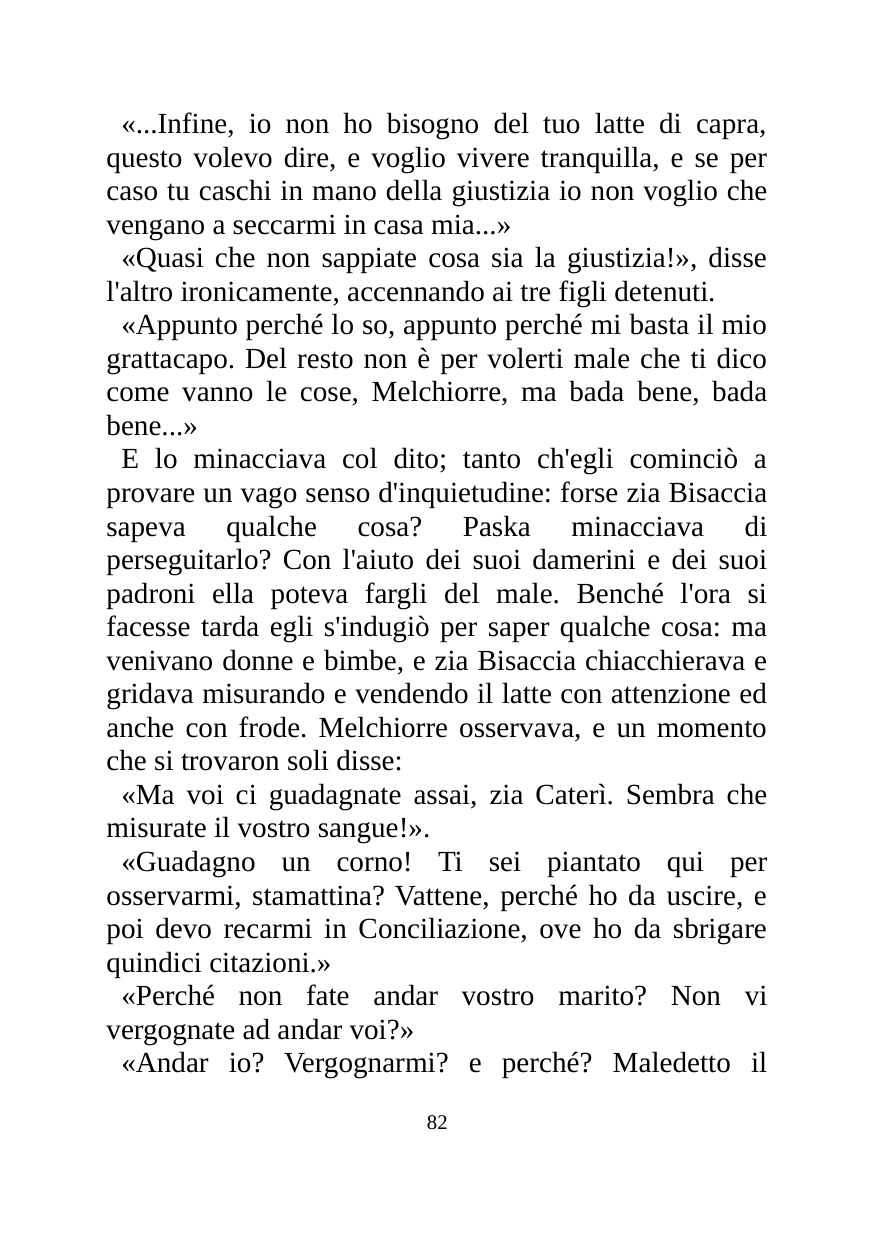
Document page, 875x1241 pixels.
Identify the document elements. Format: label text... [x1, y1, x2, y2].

text E lo minacciava col dito; tanto ch'egli cominciò a provare un vago senso d'inquietudine: forse zia Bisaccia sapeva qualche cosa? Paska minacciava di perseguitarlo? Con l'aiuto dei suoi damerini e dei suoi padroni ella poteva fargli del male. Benché l'ora si facesse tarda egli s'indugiò per saper qualche cosa: ma venivano donne e bimbe, e zia Bisaccia chiacchierava e gridava misurando e vendendo il latte con attenzione ed anche con frode. Melchiorre osservava, e un momento che si trovaron soli disse: [106, 442, 768, 777]
text «Ma voi ci guadagnate assai, zia Caterì. Sembra che misurate il vostro sangue!». [106, 777, 768, 844]
text «Appunto perché lo so, appunto perché mi basta il mio grattacapo. Del resto non è per volerti male che ti dico come vanno le cose, Melchiorre, ma bada bene, bada bene...» [106, 307, 768, 442]
text «Andar io? Vergognarmi? e perché? Maledetto il [106, 1045, 768, 1079]
text «Guadagno un corno! Ti sei piantato qui per osservarmi, stamattina? Vattene, perché ho da uscire, e poi devo recarmi in Conciliazione, ove ho da sbrigare quindici citazioni.» [106, 844, 768, 978]
text «Perché non fate andar vostro marito? Non vi vergognate ad andar voi?» [106, 978, 768, 1045]
text «...Infine, io non ho bisogno del tuo latte di capra, questo volevo dire, e voglio vivere tranquilla, e se per caso tu caschi in mano della giustizia io non voglio che vengano a seccarmi in casa mia...» [106, 106, 768, 240]
text «Quasi che non sappiate cosa sia la giustizia!», disse l'altro ironicamente, accennando ai tre figli detenuti. [106, 240, 768, 307]
